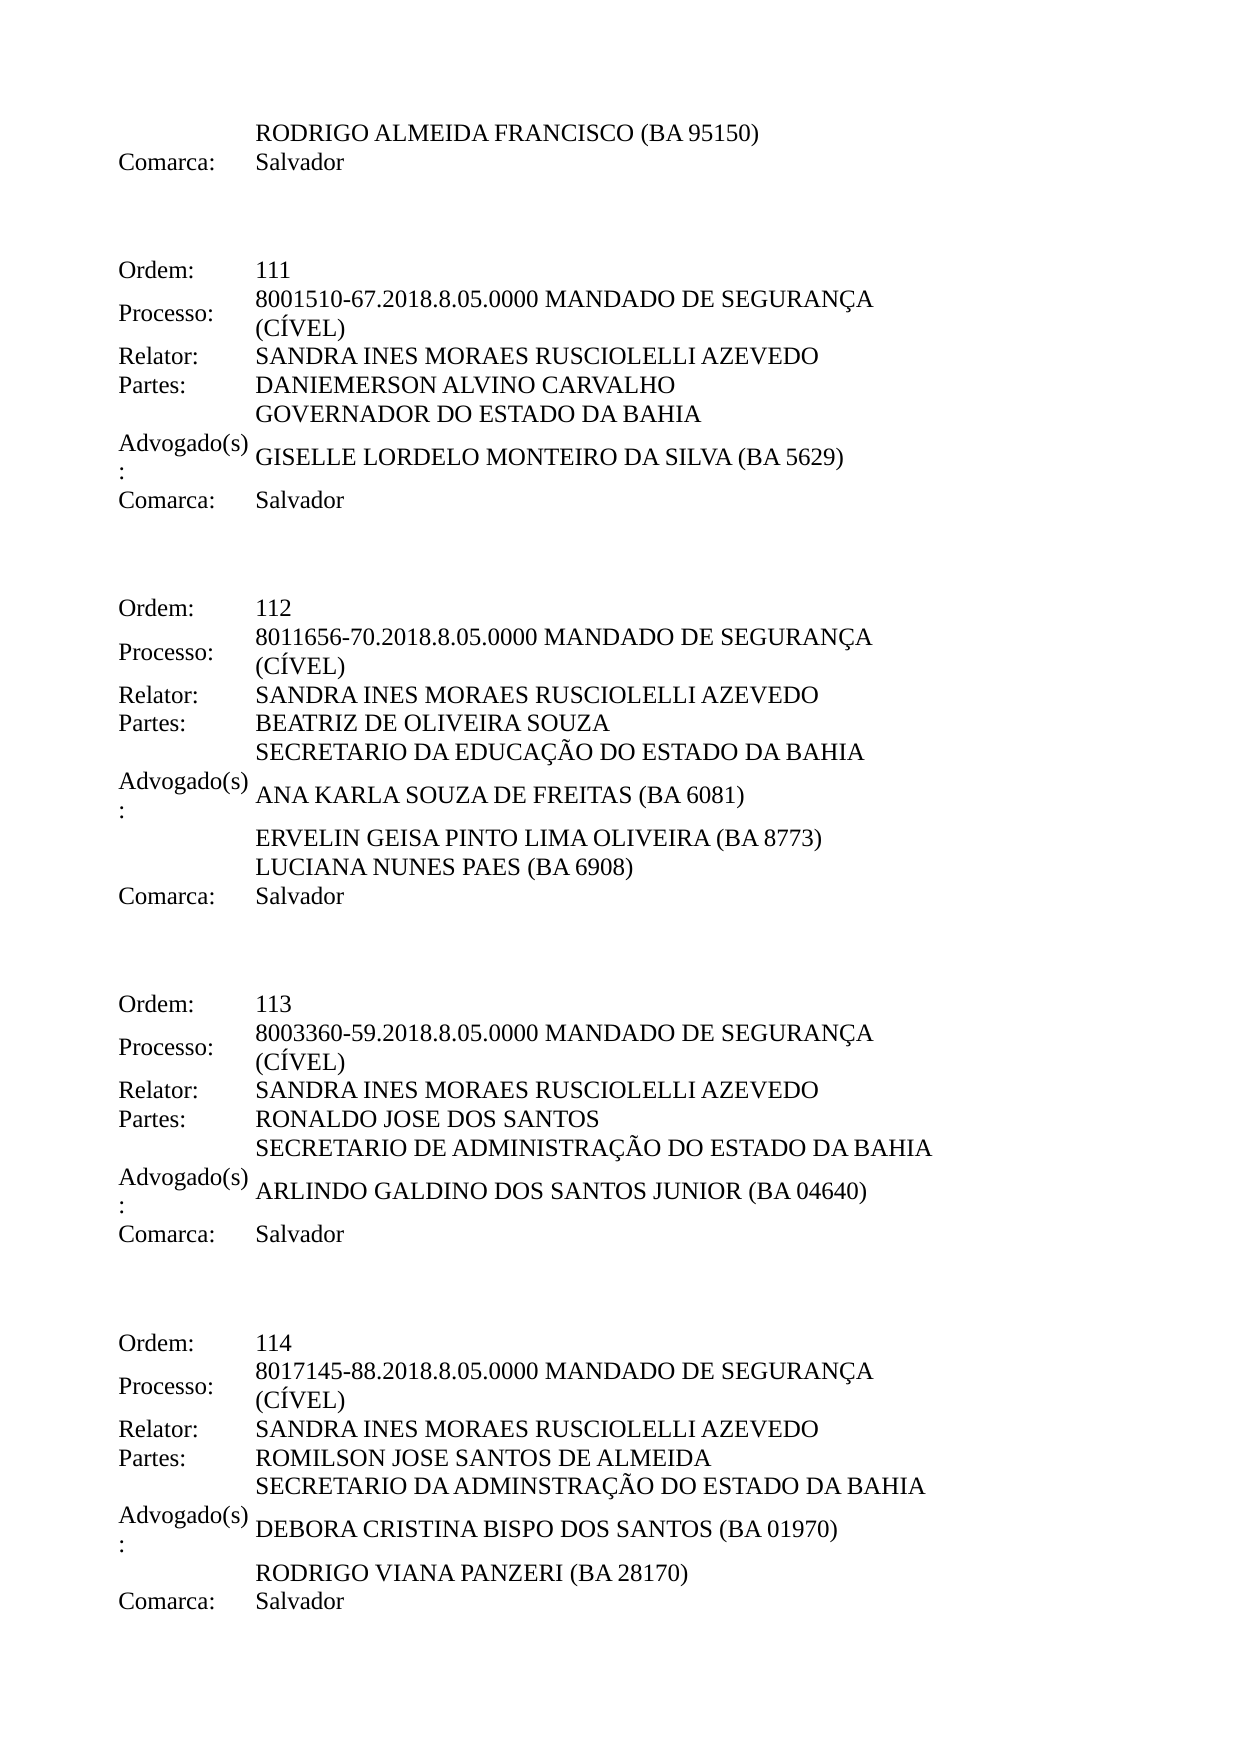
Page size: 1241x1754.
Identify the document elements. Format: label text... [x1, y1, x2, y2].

table_cell Salvador [255, 1219, 969, 1248]
table_cell SECRETARIO DA EDUCAÇÃO DO ESTADO DA BAHIA [255, 737, 968, 766]
table_cell ARLINDO GALDINO DOS SANTOS JUNIOR (BA 04640) [255, 1162, 969, 1219]
table_cell Salvador [255, 147, 969, 176]
table_cell 8003360-59.2018.8.05.0000 MANDADO DE SEGURANÇA (CÍVEL) [255, 1018, 969, 1076]
table_cell 8011656-70.2018.8.05.0000 MANDADO DE SEGURANÇA (CÍVEL) [255, 622, 968, 680]
table_cell Salvador [255, 485, 969, 514]
table_cell BEATRIZ DE OLIVEIRA SOUZA [255, 709, 968, 737]
table_cell SANDRA INES MORAES RUSCIOLELLI AZEVEDO [255, 1414, 969, 1443]
table_cell Partes: [118, 1104, 255, 1133]
table_cell Processo: [118, 1018, 255, 1076]
table_cell 8017145-88.2018.8.05.0000 MANDADO DE SEGURANÇA (CÍVEL) [255, 1356, 969, 1414]
table_cell SECRETARIO DE ADMINISTRAÇÃO DO ESTADO DA BAHIA [255, 1133, 969, 1162]
table_cell Comarca: [118, 1586, 255, 1615]
table_cell Advogado(s): [118, 766, 255, 823]
table_cell SANDRA INES MORAES RUSCIOLELLI AZEVEDO [255, 341, 969, 370]
table_cell RODRIGO VIANA PANZERI (BA 28170) [255, 1558, 969, 1586]
table_cell Partes: [118, 370, 255, 399]
table_cell GOVERNADOR DO ESTADO DA BAHIA [255, 399, 969, 428]
table_cell ERVELIN GEISA PINTO LIMA OLIVEIRA (BA 8773) [255, 824, 968, 852]
table_cell Salvador [255, 881, 968, 910]
table_cell 8001510-67.2018.8.05.0000 MANDADO DE SEGURANÇA (CÍVEL) [255, 284, 969, 341]
table_cell [118, 824, 255, 852]
table_header 111 [255, 255, 969, 284]
table_header 112 [255, 594, 968, 622]
table_cell SECRETARIO DA ADMINSTRAÇÃO DO ESTADO DA BAHIA [255, 1471, 969, 1500]
table_cell Advogado(s): [118, 1162, 255, 1219]
table_cell Salvador [255, 1586, 969, 1615]
table_cell SANDRA INES MORAES RUSCIOLELLI AZEVEDO [255, 1076, 969, 1104]
table_cell Processo: [118, 622, 255, 680]
table_header Ordem: [118, 594, 255, 622]
table_cell ANA KARLA SOUZA DE FREITAS (BA 6081) [255, 766, 968, 823]
table_cell [118, 852, 255, 881]
table_cell Advogado(s): [118, 1500, 255, 1558]
table_cell LUCIANA NUNES PAES (BA 6908) [255, 852, 968, 881]
table_cell Comarca: [118, 1219, 255, 1248]
table_header Ordem: [118, 255, 255, 284]
table_cell [118, 737, 255, 766]
table_cell Processo: [118, 284, 255, 341]
table_cell Partes: [118, 1443, 255, 1471]
table_cell Relator: [118, 341, 255, 370]
table_cell Relator: [118, 680, 255, 708]
table_cell Comarca: [118, 485, 255, 514]
table_cell [118, 1471, 255, 1500]
table_header 113 [255, 989, 969, 1018]
table_cell ROMILSON JOSE SANTOS DE ALMEIDA [255, 1443, 969, 1471]
table_cell RONALDO JOSE DOS SANTOS [255, 1104, 969, 1133]
table_cell GISELLE LORDELO MONTEIRO DA SILVA (BA 5629) [255, 428, 969, 485]
table_cell [118, 399, 255, 428]
table_header Ordem: [118, 1328, 255, 1356]
table_header Ordem: [118, 989, 255, 1018]
table_cell DANIEMERSON ALVINO CARVALHO [255, 370, 969, 399]
table_header 114 [255, 1328, 969, 1356]
table_cell [118, 118, 255, 147]
table_cell [118, 1133, 255, 1162]
table_cell Partes: [118, 709, 255, 737]
table_cell Comarca: [118, 147, 255, 176]
table_cell Advogado(s): [118, 428, 255, 485]
table_cell Processo: [118, 1356, 255, 1414]
table_cell Relator: [118, 1414, 255, 1443]
table_cell SANDRA INES MORAES RUSCIOLELLI AZEVEDO [255, 680, 968, 708]
table_cell RODRIGO ALMEIDA FRANCISCO (BA 95150) [255, 118, 969, 147]
table_cell DEBORA CRISTINA BISPO DOS SANTOS (BA 01970) [255, 1500, 969, 1558]
table_cell Comarca: [118, 881, 255, 910]
table_cell Relator: [118, 1076, 255, 1104]
table_cell [118, 1558, 255, 1586]
